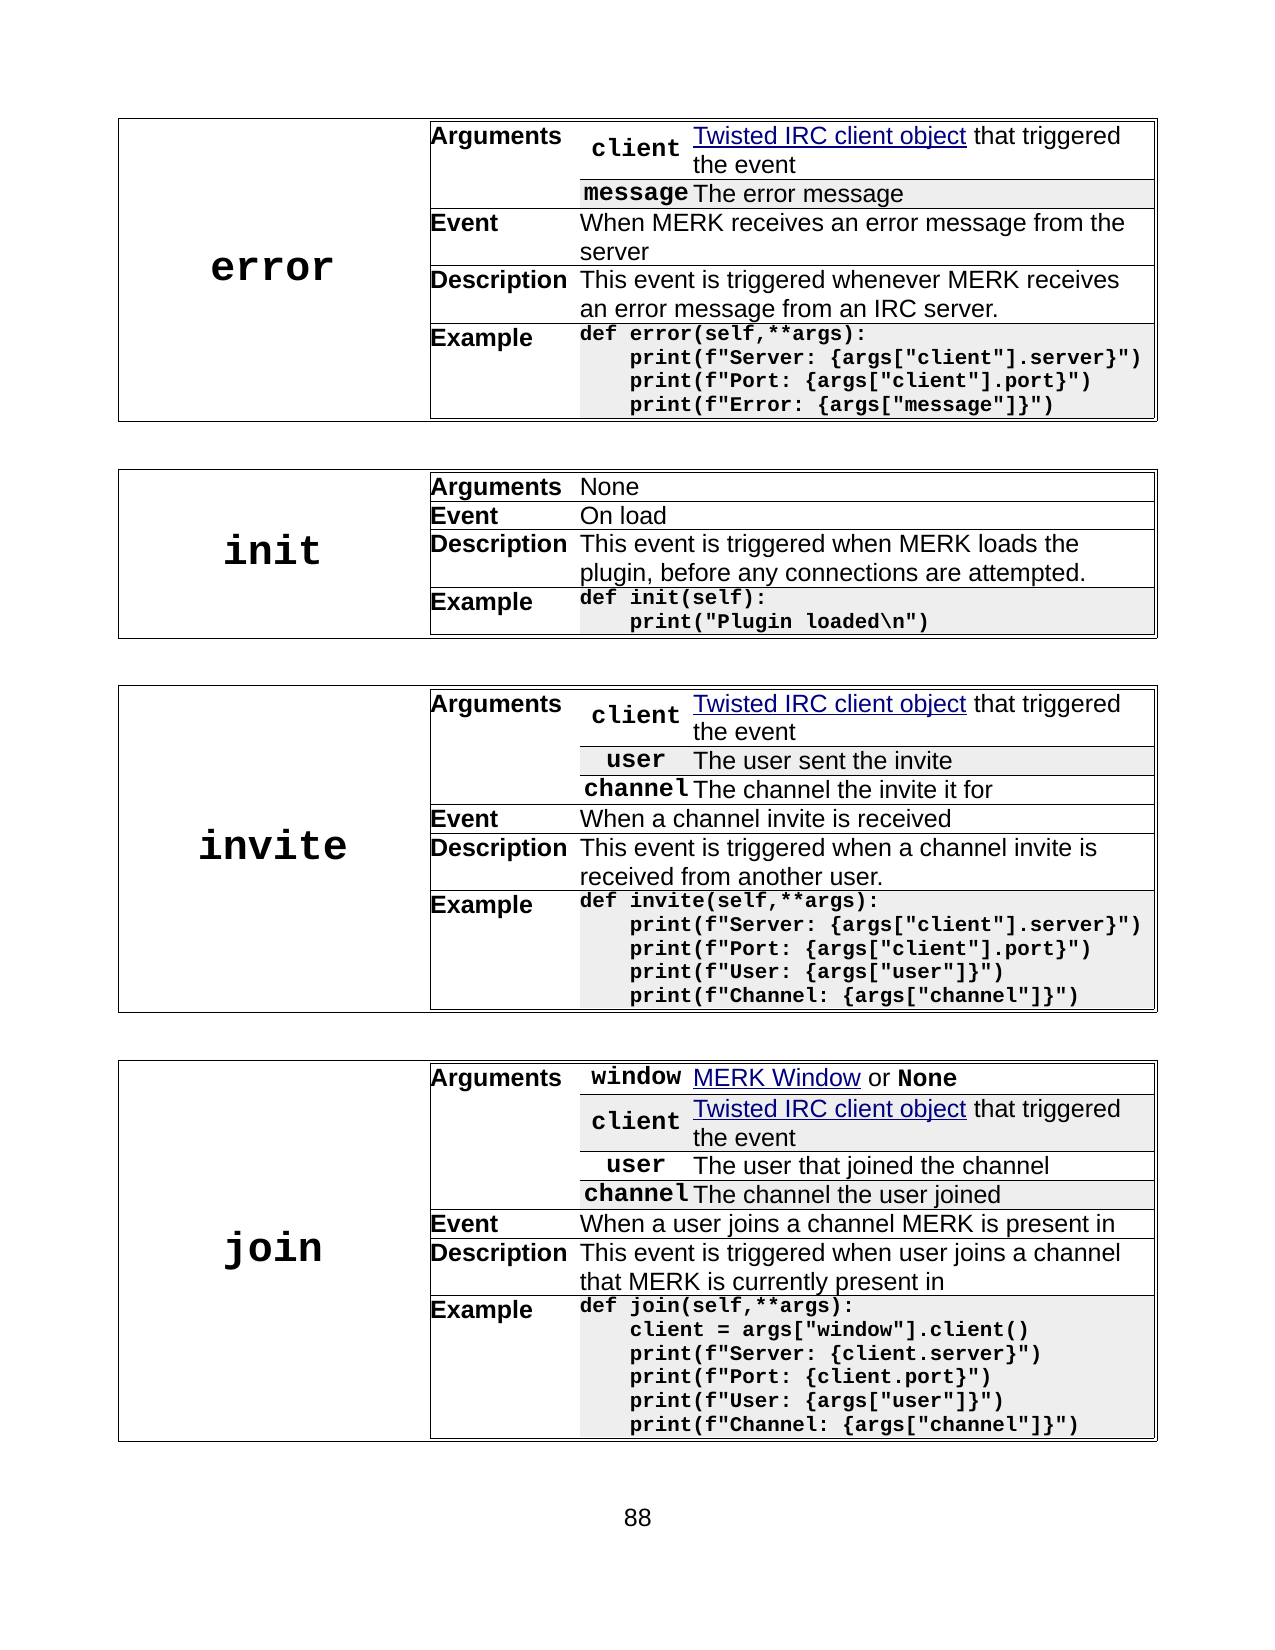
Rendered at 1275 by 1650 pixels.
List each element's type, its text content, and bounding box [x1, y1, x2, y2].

table_header Arguments [431, 473, 579, 501]
table_header None [580, 473, 1154, 501]
table_header client [580, 122, 693, 179]
table_cell client [580, 1095, 693, 1151]
table_cell channel [580, 1181, 693, 1209]
table_cell The error message [693, 180, 1154, 208]
table_cell The user sent the invite [693, 747, 1154, 775]
table_cell Description [431, 266, 579, 323]
table_cell user [580, 747, 693, 775]
table_cell Example [431, 891, 579, 1008]
table_header Arguments [431, 1064, 579, 1209]
table_cell When a user joins a channel MERK is present in [580, 1210, 1154, 1238]
table_cell Description [431, 530, 579, 587]
table_header Twisted IRC client object that triggered the event [693, 122, 1154, 179]
table_cell Example [431, 588, 579, 634]
table_header Twisted IRC client object that triggered the event [693, 690, 1154, 746]
table_cell The user that joined the channel [693, 1152, 1154, 1180]
table_cell user [580, 1152, 693, 1180]
table_header [427, 686, 1157, 1012]
table_header client [580, 690, 693, 746]
table_header MERK Window or None [693, 1064, 1154, 1094]
table_header [427, 119, 1157, 421]
table_header window [580, 1064, 693, 1094]
table_header invite [119, 686, 427, 1012]
table_cell def init(self): print("Plugin loaded\n") [580, 588, 1154, 634]
table_header Arguments [431, 122, 579, 208]
table_cell Description [431, 1239, 579, 1295]
table_header init [119, 470, 427, 638]
table_header [427, 470, 1157, 638]
table_cell This event is triggered whenever MERK receives an error message from an IRC server. [580, 266, 1154, 323]
table_cell def invite(self,**args): print(f"Server: {args["client"].server}") print(f"Port: {args["client"].port}") print(f"User: {args["user"]}") print(f"Channel: {args["channel"]}") [580, 891, 1154, 1008]
table_cell Description [431, 834, 579, 890]
table_header error [119, 119, 427, 421]
table_header Arguments [431, 690, 579, 804]
table_cell Twisted IRC client object that triggered the event [693, 1095, 1154, 1151]
table_cell When MERK receives an error message from the server [580, 209, 1154, 265]
table_cell def join(self,**args): client = args["window"].client() print(f"Server: {client.server}") print(f"Port: {client.port}") print(f"User: {args["user"]}") print(f"Channel: {args["channel"]}") [580, 1296, 1154, 1437]
table_cell Example [431, 1296, 579, 1437]
table_cell This event is triggered when MERK loads the plugin, before any connections are attempted. [580, 530, 1154, 587]
table_cell Event [431, 502, 579, 529]
table_cell Event [431, 209, 579, 265]
table_cell When a channel invite is received [580, 805, 1154, 833]
table_cell This event is triggered when user joins a channel that MERK is currently present in [580, 1239, 1154, 1295]
table_header [427, 1061, 1157, 1441]
table_cell def error(self,**args): print(f"Server: {args["client"].server}") print(f"Port: {args["client"].port}") print(f"Error: {args["message"]}") [580, 324, 1154, 418]
table_cell This event is triggered when a channel invite is received from another user. [580, 834, 1154, 890]
table_cell Event [431, 805, 579, 833]
table_cell The channel the user joined [693, 1181, 1154, 1209]
table_cell Event [431, 1210, 579, 1238]
table_cell The channel the invite it for [693, 776, 1154, 804]
table_cell Example [431, 324, 579, 418]
table_cell channel [580, 776, 693, 804]
table_header join [119, 1061, 427, 1441]
table_cell message [580, 180, 693, 208]
table_cell On load [580, 502, 1154, 529]
